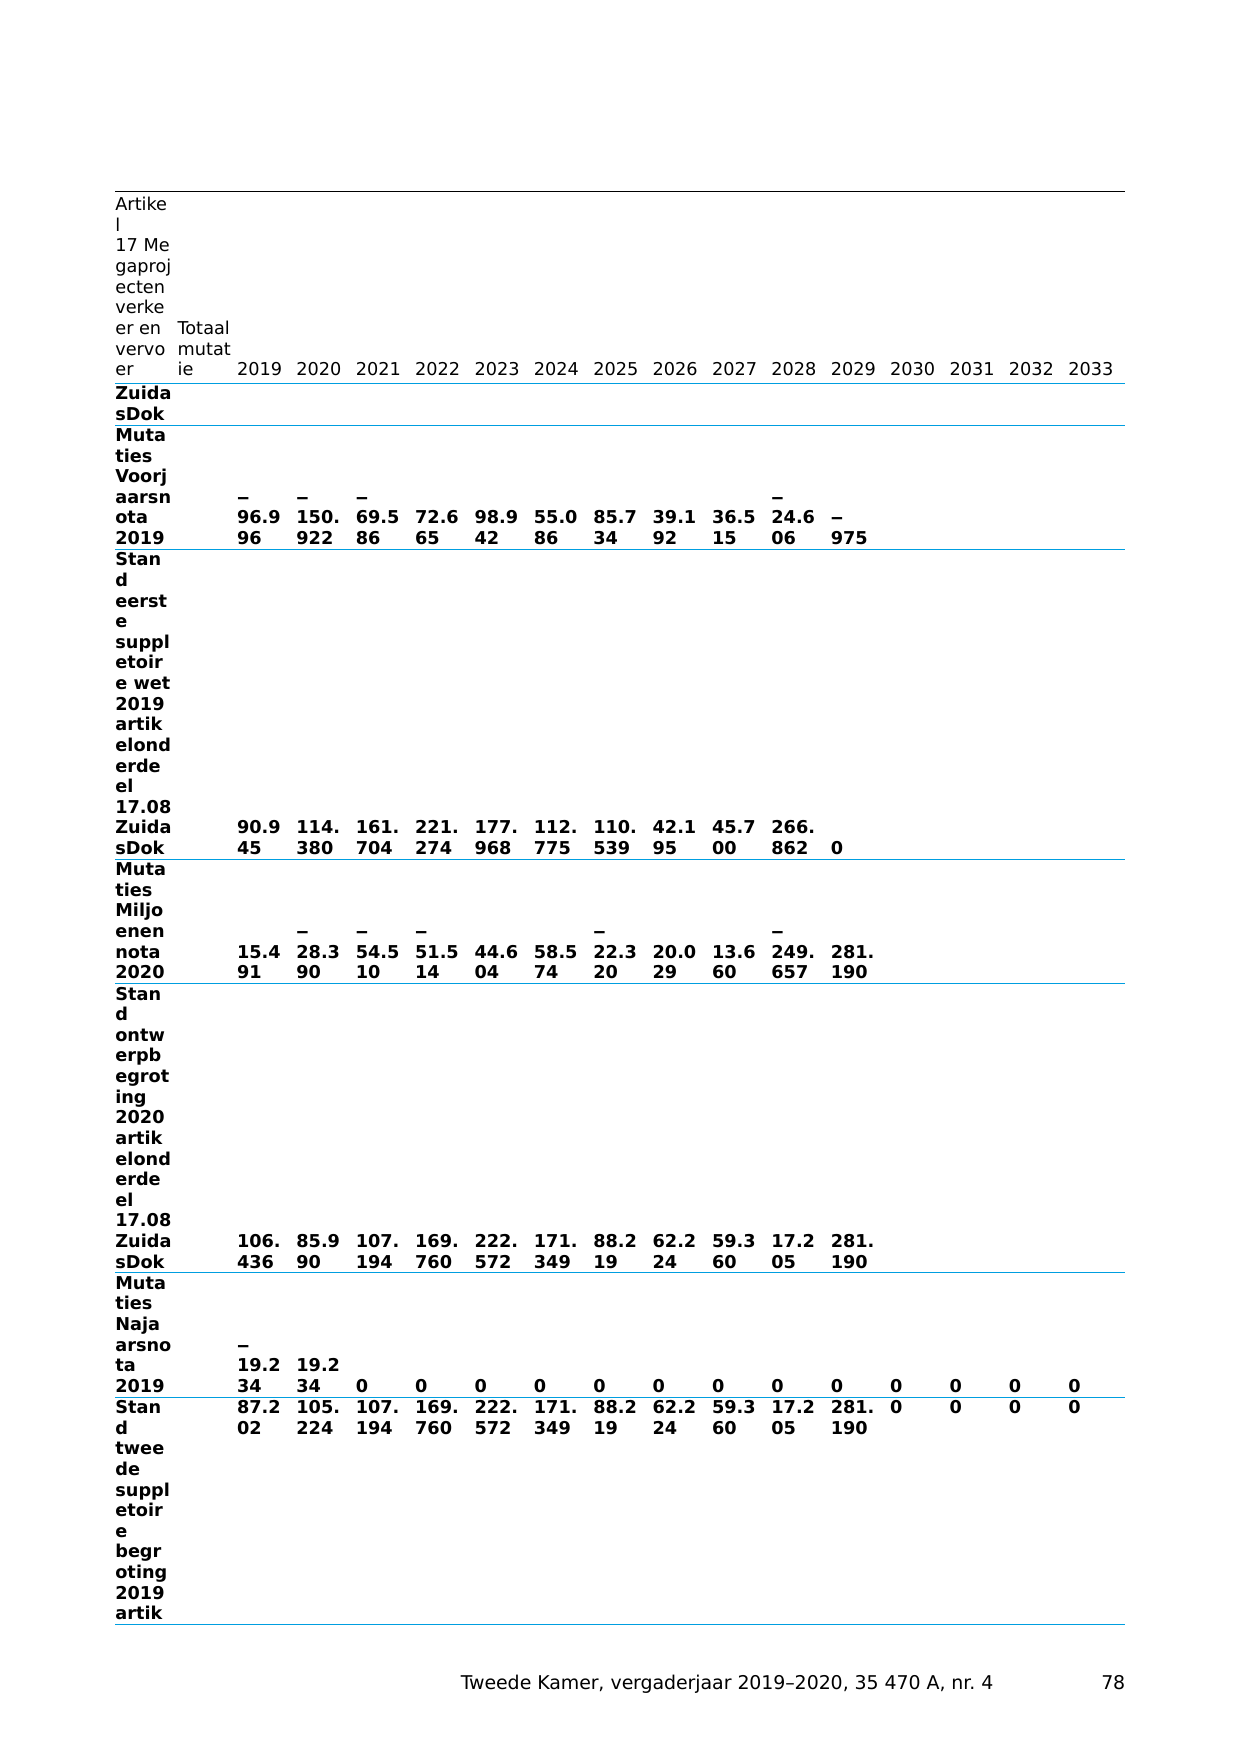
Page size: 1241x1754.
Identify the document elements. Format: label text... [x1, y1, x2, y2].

table_cell 0 [946, 1398, 1006, 1624]
table_cell [531, 384, 590, 424]
table_cell [175, 1273, 234, 1396]
table_cell [353, 384, 412, 424]
table_cell 19.234 [293, 1273, 353, 1396]
table_cell ‒ 150.922 [293, 426, 353, 549]
table_header 2022 [412, 192, 471, 383]
table_cell [887, 426, 946, 549]
table_cell 39.192 [650, 426, 709, 549]
table_cell 0 [590, 1273, 649, 1396]
table_cell [175, 1398, 234, 1624]
table_cell [946, 550, 1006, 859]
table_cell 62.224 [650, 1398, 709, 1624]
table_cell 114.380 [293, 550, 353, 859]
table_cell [471, 384, 531, 424]
table_cell [175, 550, 234, 859]
table_cell ‒ 96.996 [234, 426, 293, 549]
table_cell 17.205 [768, 984, 828, 1272]
table_cell [234, 384, 293, 424]
table_cell 0 [1006, 1273, 1065, 1396]
table_cell 112.775 [531, 550, 590, 859]
table_cell 85.734 [590, 426, 649, 549]
table_cell [887, 550, 946, 859]
table_cell Stand tweede suppletoire begroting 2019 artik [115, 1398, 174, 1624]
table_cell 169.760 [412, 984, 471, 1272]
table_cell 281.190 [828, 984, 887, 1272]
table_cell 169.760 [412, 1398, 471, 1624]
table_cell [1065, 384, 1125, 424]
table_cell 44.604 [471, 860, 531, 983]
table_cell [887, 384, 946, 424]
table_cell [650, 384, 709, 424]
table_cell ‒ 24.606 [768, 426, 828, 549]
table_cell 0 [412, 1273, 471, 1396]
table_header Totaal mutatie [175, 192, 234, 383]
table_cell 0 [531, 1273, 590, 1396]
table_cell 0 [471, 1273, 531, 1396]
table_cell 281.190 [828, 1398, 887, 1624]
table_header Artikel 17 Megaprojecten verkeer en vervoer [115, 192, 174, 383]
table_cell 281.190 [828, 860, 887, 983]
table_cell 221.274 [412, 550, 471, 859]
table_cell [946, 384, 1006, 424]
table_header 2025 [590, 192, 649, 383]
table_cell [1006, 860, 1065, 983]
table_cell [1006, 426, 1065, 549]
table_cell 0 [946, 1273, 1006, 1396]
table_cell 222.572 [471, 1398, 531, 1624]
table_cell 85.990 [293, 984, 353, 1272]
table_cell 88.219 [590, 984, 649, 1272]
table_cell 222.572 [471, 984, 531, 1272]
table_header 2028 [768, 192, 828, 383]
table_cell 0 [828, 1273, 887, 1396]
table_header 2021 [353, 192, 412, 383]
table_header 2029 [828, 192, 887, 383]
table_cell Stand ontwerpbegroting 2020 artikelonderdeel 17.08 ZuidasDok [115, 984, 174, 1272]
table_cell ‒ 249.657 [768, 860, 828, 983]
table_header 2031 [946, 192, 1006, 383]
table_cell 177.968 [471, 550, 531, 859]
table_cell [887, 860, 946, 983]
table_cell [293, 384, 353, 424]
table_header 2023 [471, 192, 531, 383]
table_cell 15.491 [234, 860, 293, 983]
table_cell 161.704 [353, 550, 412, 859]
table_cell Stand eerste suppletoire wet 2019 artikelonderdeel 17.08 ZuidasDok [115, 550, 174, 859]
table_cell 87.202 [234, 1398, 293, 1624]
table_cell 0 [1065, 1273, 1125, 1396]
table_cell Mutaties Voorjaarsnota 2019 [115, 426, 174, 549]
table_cell 55.086 [531, 426, 590, 549]
table_cell ZuidasDok [115, 384, 174, 424]
table_header 2019 [234, 192, 293, 383]
table_cell 107.194 [353, 1398, 412, 1624]
table_cell ‒ 19.234 [234, 1273, 293, 1396]
table_cell 0 [650, 1273, 709, 1396]
table_header 2020 [293, 192, 353, 383]
table_cell 0 [887, 1398, 946, 1624]
table_header 2033 [1065, 192, 1125, 383]
table_cell 72.665 [412, 426, 471, 549]
table_cell 42.195 [650, 550, 709, 859]
table_cell [946, 860, 1006, 983]
table_header 2032 [1006, 192, 1065, 383]
table_cell 0 [353, 1273, 412, 1396]
table_cell [1065, 426, 1125, 549]
table_cell 58.574 [531, 860, 590, 983]
table_cell ‒ 28.390 [293, 860, 353, 983]
table_header 2024 [531, 192, 590, 383]
table_cell [175, 384, 234, 424]
table_cell [709, 384, 768, 424]
table_cell 88.219 [590, 1398, 649, 1624]
table_cell [946, 426, 1006, 549]
table_cell 0 [768, 1273, 828, 1396]
table_cell 36.515 [709, 426, 768, 549]
table_cell [887, 984, 946, 1272]
table_cell 106.436 [234, 984, 293, 1272]
table_header 2027 [709, 192, 768, 383]
table_cell Mutaties Miljoenennota 2020 [115, 860, 174, 983]
table_cell [1065, 984, 1125, 1272]
table_cell 0 [1065, 1398, 1125, 1624]
table_cell 59.360 [709, 984, 768, 1272]
table_cell [175, 426, 234, 549]
table_cell ‒ 22.320 [590, 860, 649, 983]
table_cell [828, 384, 887, 424]
table_cell [768, 384, 828, 424]
table_cell 0 [887, 1273, 946, 1396]
table_cell [1065, 550, 1125, 859]
table_cell 107.194 [353, 984, 412, 1272]
table_cell [1065, 860, 1125, 983]
table_cell 98.942 [471, 426, 531, 549]
table_cell 110.539 [590, 550, 649, 859]
table_cell 0 [828, 550, 887, 859]
table_cell [175, 860, 234, 983]
table_cell 13.660 [709, 860, 768, 983]
table_cell 62.224 [650, 984, 709, 1272]
table_cell [590, 384, 649, 424]
table_cell 0 [1006, 1398, 1065, 1624]
table_cell 171.349 [531, 1398, 590, 1624]
table_cell 171.349 [531, 984, 590, 1272]
table_cell 17.205 [768, 1398, 828, 1624]
table_cell ‒ 975 [828, 426, 887, 549]
table_cell Mutaties Najaarsnota 2019 [115, 1273, 174, 1396]
table_cell 59.360 [709, 1398, 768, 1624]
table_cell 20.029 [650, 860, 709, 983]
table_cell ‒ 51.514 [412, 860, 471, 983]
table_cell [412, 384, 471, 424]
table_cell ‒ 69.586 [353, 426, 412, 549]
table_cell 0 [709, 1273, 768, 1396]
table_cell 45.700 [709, 550, 768, 859]
table_cell [1006, 550, 1065, 859]
table_cell 105.224 [293, 1398, 353, 1624]
table_cell ‒ 54.510 [353, 860, 412, 983]
table_cell [175, 984, 234, 1272]
table_header 2026 [650, 192, 709, 383]
table_cell [946, 984, 1006, 1272]
table_cell [1006, 984, 1065, 1272]
table_header 2030 [887, 192, 946, 383]
table_cell 90.945 [234, 550, 293, 859]
table_cell 266.862 [768, 550, 828, 859]
table_cell [1006, 384, 1065, 424]
